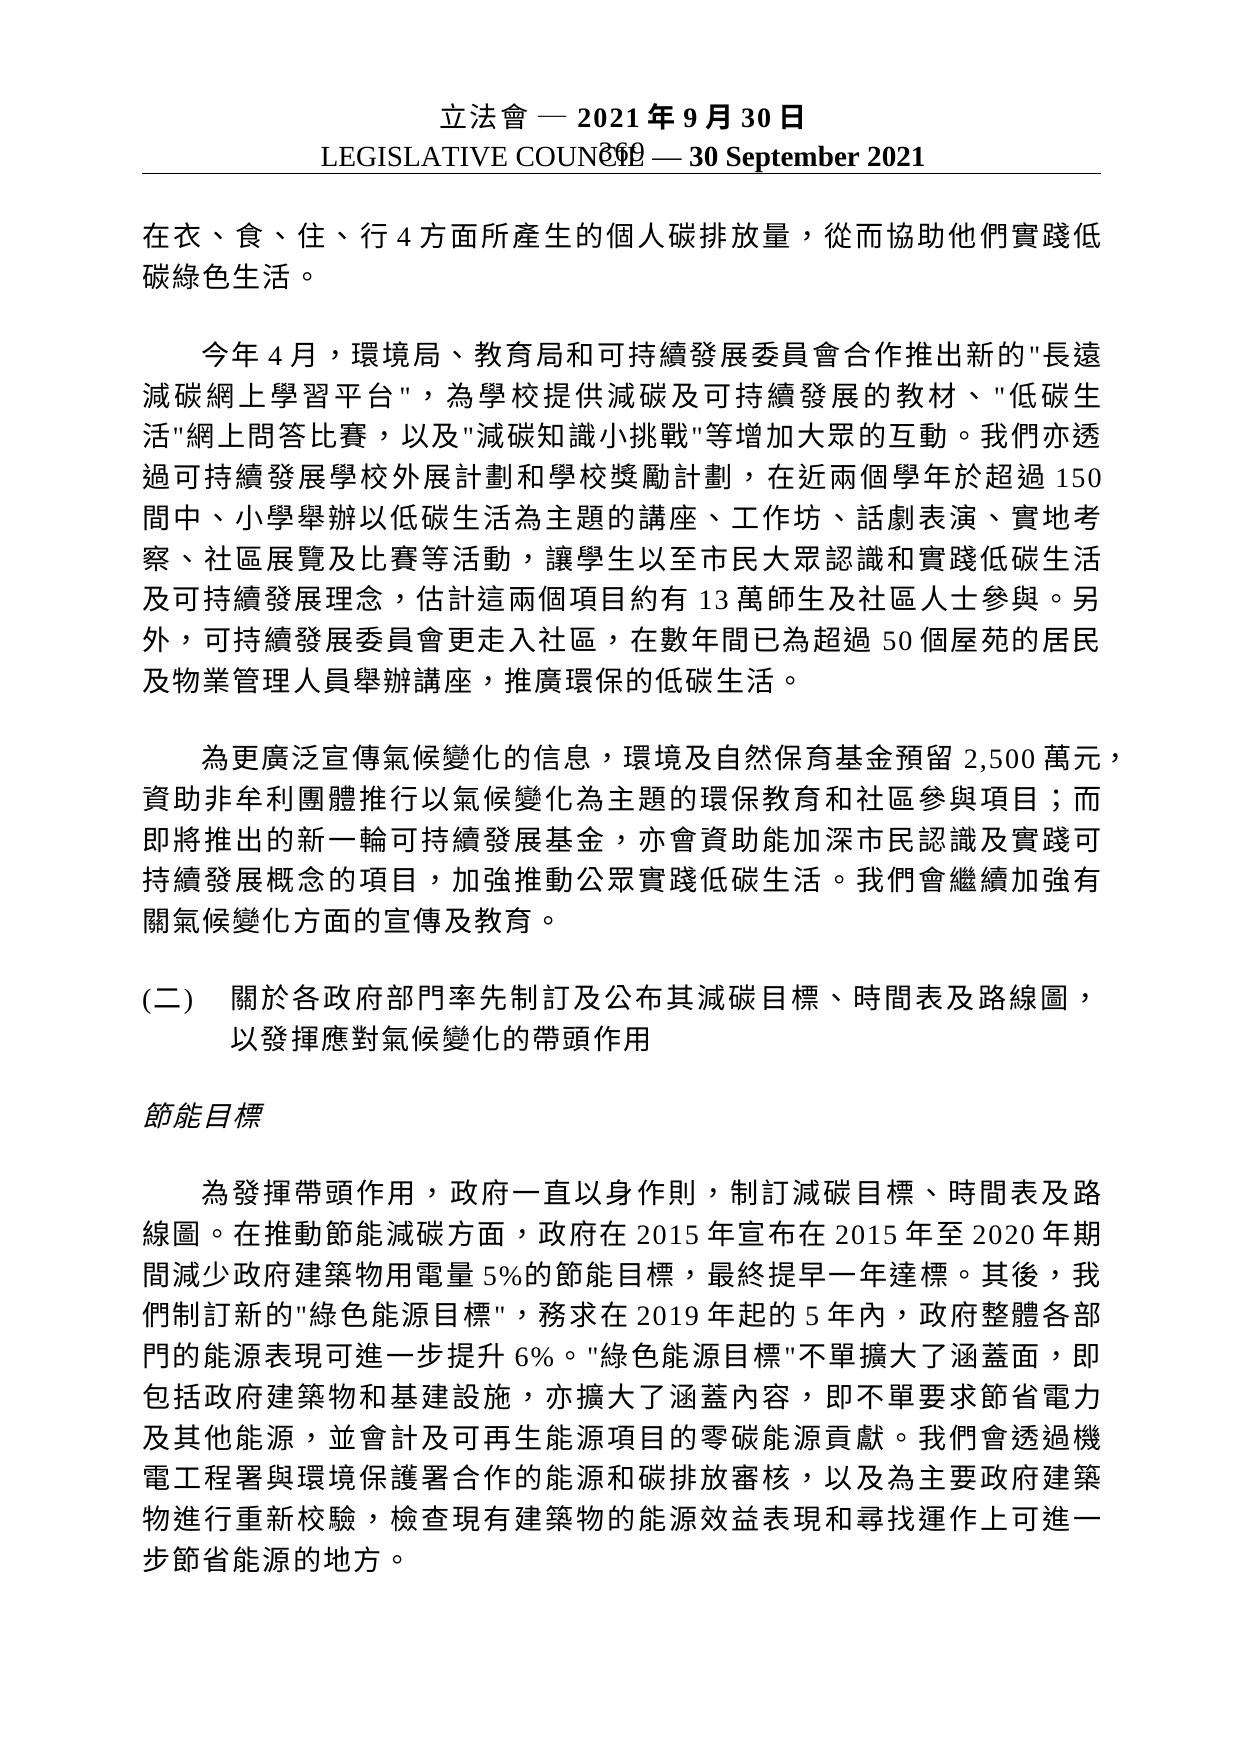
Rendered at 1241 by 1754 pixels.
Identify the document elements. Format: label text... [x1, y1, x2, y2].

text 節能目標 [142, 1094, 1101, 1134]
text 在衣、食、住、行4方面所產生的個人碳排放量，從而協助他們實踐低碳綠色生活。 [142, 214, 1101, 295]
text 為更廣泛宣傳氣候變化的信息，環境及自然保育基金預留2,500萬元，資助非牟利團體推行以氣候變化為主題的環保教育和社區參與項目；而即將推出的新一輪可持續發展基金，亦會資助能加深市民認識及實踐可持續發展概念的項目，加強推動公眾實踐低碳生活。我們會繼續加強有關氣候變化方面的宣傳及教育。 [142, 736, 1101, 939]
text 今年4月，環境局、教育局和可持續發展委員會合作推出新的"長遠減碳網上學習平台"，為學校提供減碳及可持續發展的教材、"低碳生活"網上問答比賽，以及"減碳知識小挑戰"等增加大眾的互動。我們亦透過可持續發展學校外展計劃和學校獎勵計劃，在近兩個學年於超過150間中、小學舉辦以低碳生活為主題的講座、工作坊、話劇表演、實地考察、社區展覽及比賽等活動，讓學生以至市民大眾認識和實踐低碳生活及可持續發展理念，估計這兩個項目約有13萬師生及社區人士參與。另外，可持續發展委員會更走入社區，在數年間已為超過50個屋苑的居民及物業管理人員舉辦講座，推廣環保的低碳生活。 [142, 333, 1101, 699]
text 為發揮帶頭作用，政府一直以身作則，制訂減碳目標、時間表及路線圖。在推動節能減碳方面，政府在2015年宣布在2015年至2020年期間減少政府建築物用電量5%的節能目標，最終提早一年達標。其後，我們制訂新的"綠色能源目標"，務求在2019年起的5年內，政府整體各部門的能源表現可進一步提升6%。"綠色能源目標"不單擴大了涵蓋面，即包括政府建築物和基建設施，亦擴大了涵蓋內容，即不單要求節省電力及其他能源，並會計及可再生能源項目的零碳能源貢獻。我們會透過機電工程署與環境保護署合作的能源和碳排放審核，以及為主要政府建築物進行重新校驗，檢查現有建築物的能源效益表現和尋找運作上可進一步節省能源的地方。 [142, 1171, 1101, 1578]
text (二) 關於各政府部門率先制訂及公布其減碳目標、時間表及路線圖，以發揮應對氣候變化的帶頭作用 [142, 976, 1101, 1057]
